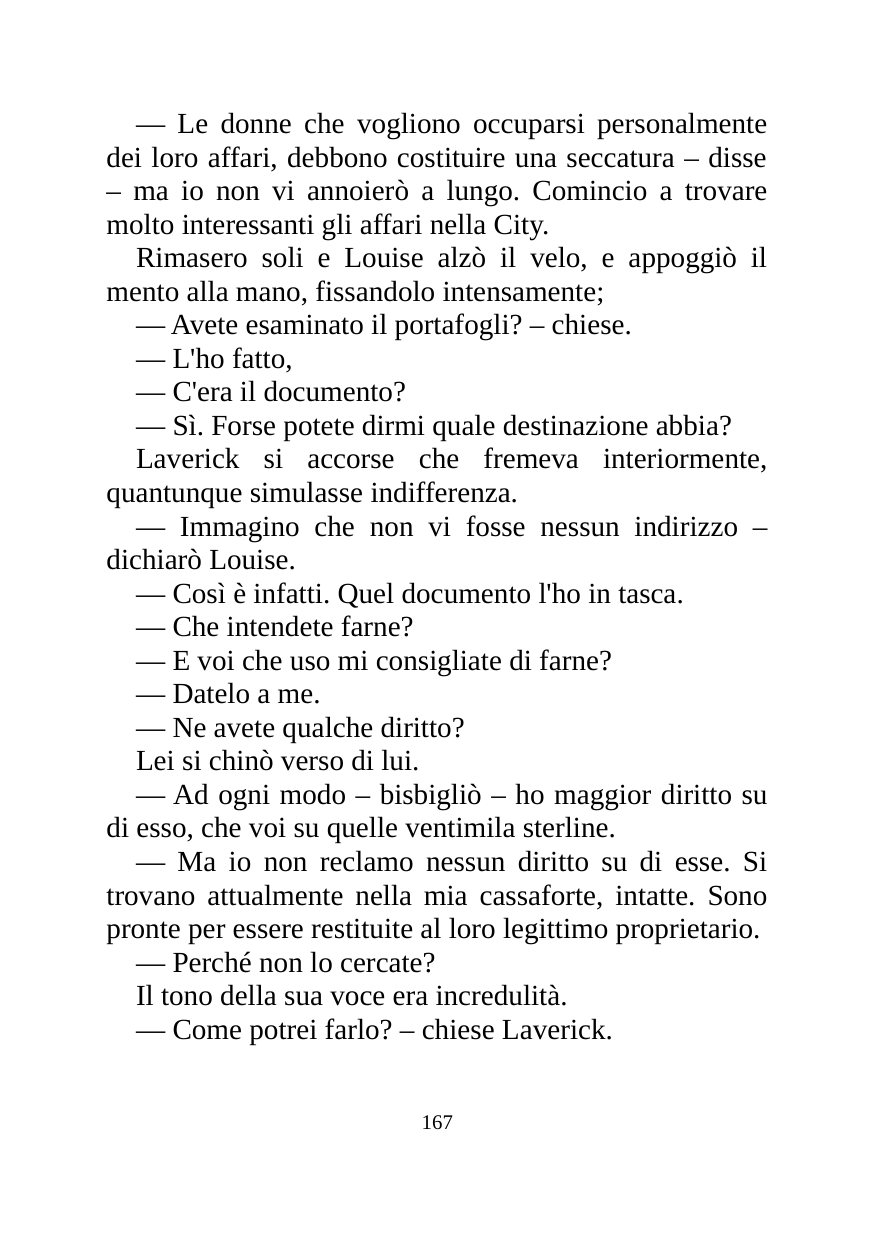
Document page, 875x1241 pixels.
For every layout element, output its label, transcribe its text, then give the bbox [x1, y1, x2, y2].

text Rimasero soli e Louise alzò il velo, e appoggiò il mento alla mano, fissandolo intensamente; [106, 240, 768, 307]
text — E voi che uso mi consigliate di farne? [106, 643, 768, 676]
text — Così è infatti. Quel documento l'ho in tasca. [106, 576, 768, 609]
text — Immagino che non vi fosse nessun indirizzo – dichiarò Louise. [106, 509, 768, 576]
text — Perché non lo cercate? [106, 945, 768, 978]
text — C'era il documento? [106, 374, 768, 408]
text — Ad ogni modo – bisbigliò – ho maggior diritto su di esso, che voi su quelle ventimila sterline. [106, 777, 768, 844]
text — L'ho fatto, [106, 341, 768, 374]
text Il tono della sua voce era incredulità. [106, 978, 768, 1012]
text — Come potrei farlo? – chiese Laverick. [106, 1012, 768, 1045]
text — Ne avete qualche diritto? [106, 710, 768, 743]
text Lei si chinò verso di lui. [106, 743, 768, 777]
text — Datelo a me. [106, 676, 768, 710]
text — Sì. Forse potete dirmi quale destinazione abbia? [106, 408, 768, 442]
text — Ma io non reclamo nessun diritto su di esse. Si trovano attualmente nella mia cassaforte, intatte. Sono pronte per essere restituite al loro legittimo proprietario. [106, 844, 768, 945]
text — Che intendete farne? [106, 609, 768, 643]
text Laverick si accorse che fremeva interiormente, quantunque simulasse indifferenza. [106, 442, 768, 509]
text — Avete esaminato il portafogli? – chiese. [106, 307, 768, 341]
text — Le donne che vogliono occuparsi personalmente dei loro affari, debbono costituire una seccatura – disse – ma io non vi annoierò a lungo. Comincio a trovare molto interessanti gli affari nella City. [106, 106, 768, 240]
